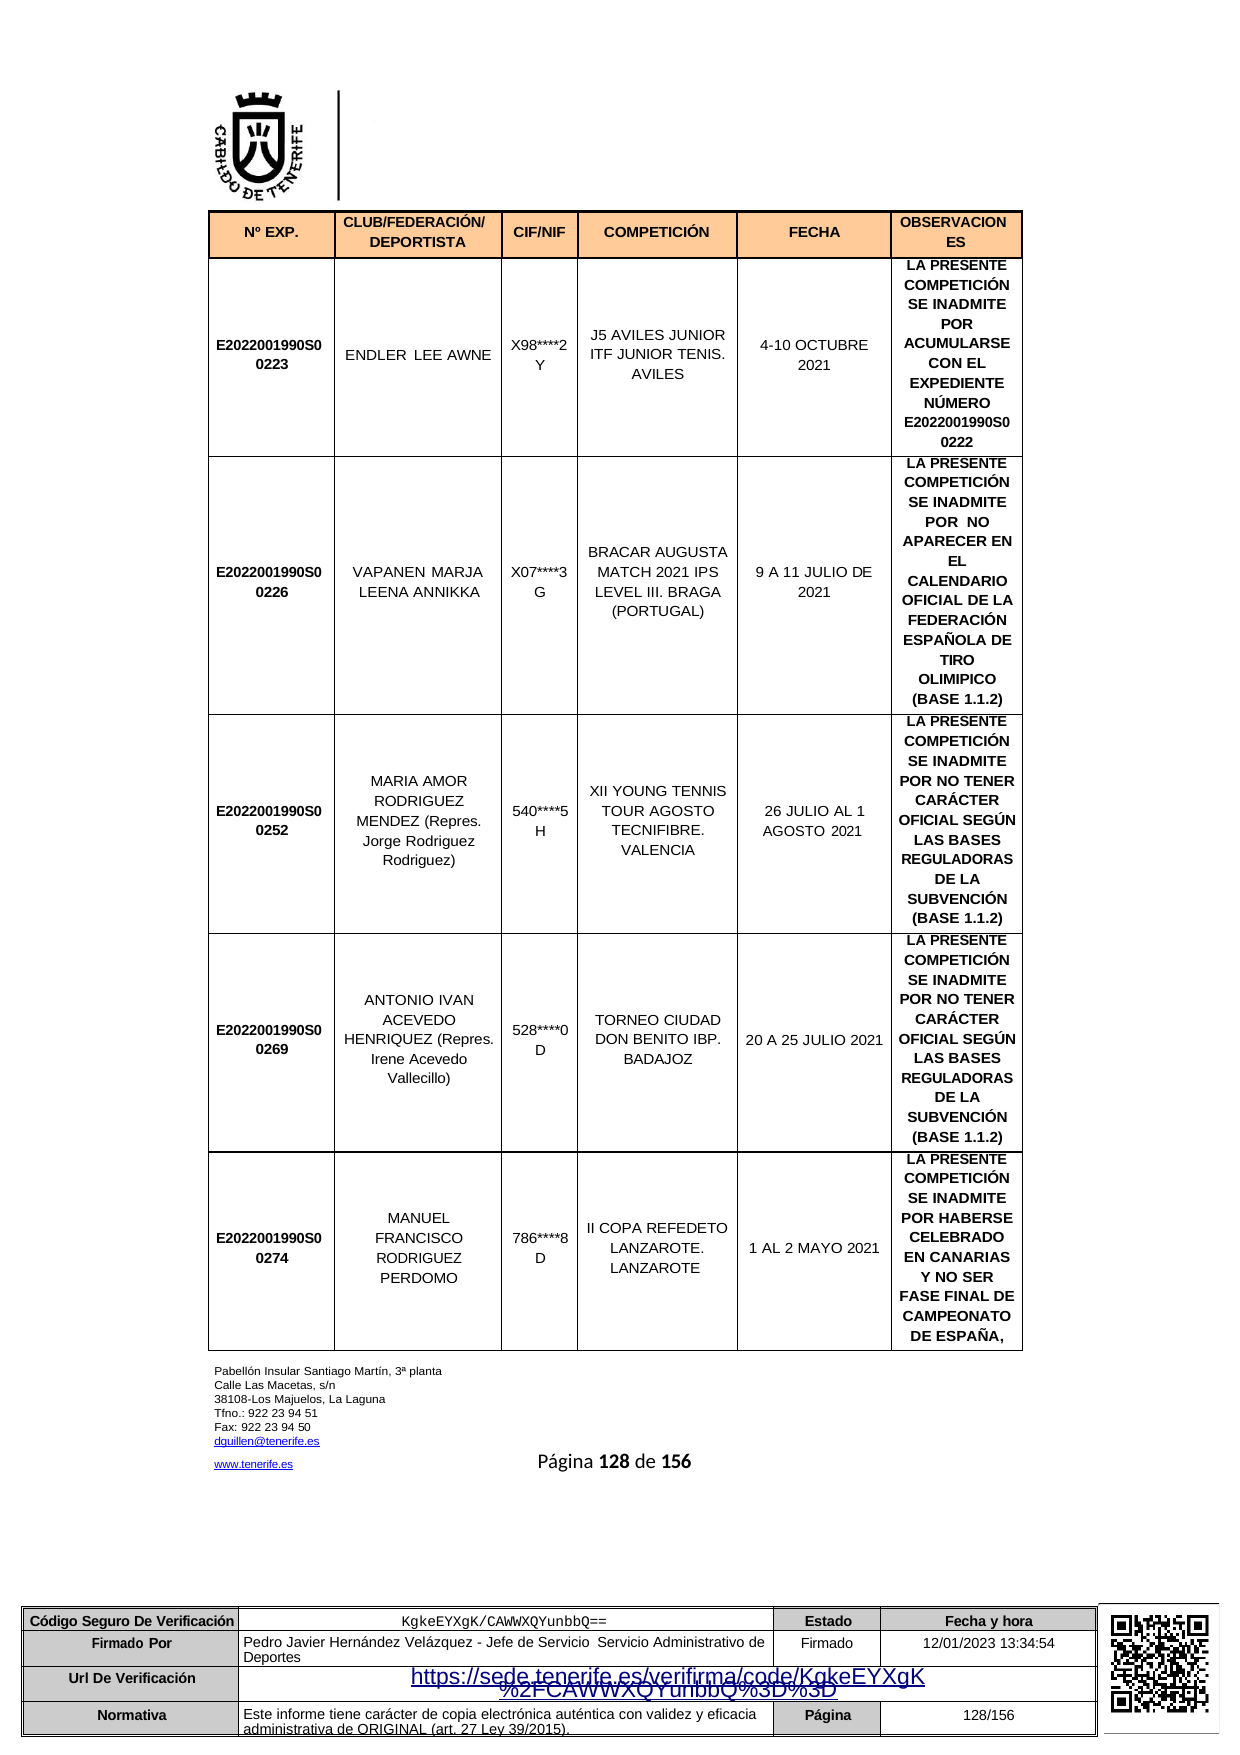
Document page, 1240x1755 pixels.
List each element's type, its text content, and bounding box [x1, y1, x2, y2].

table_cell E2022001990S0 0274 [209, 1153, 334, 1350]
table_cell 528****0 D [502, 934, 577, 1151]
table_cell ENDLER LEE AWNE [335, 259, 501, 456]
table_cell BRACAR AUGUSTA MATCH 2021 IPS LEVEL III. BRAGA (PORTUGAL) [578, 457, 737, 714]
table_header OBSERVACION ES [892, 213, 1021, 257]
text Fax: 922 23 94 50 [214, 1421, 1110, 1434]
table_cell E2022001990S0 0252 [209, 715, 334, 933]
table_cell LA PRESENTE COMPETICIÓN SE INADMITE POR NO TENER CARÁCTER OFICIAL SEGÚN LAS BASES REGULADORAS DE LA SUBVENCIÓN (BASE 1.1.2) [892, 934, 1022, 1151]
table_cell 9 A 11 JULIO DE 2021 [738, 457, 891, 714]
table_cell E2022001990S0 0226 [209, 457, 334, 714]
table_cell XII YOUNG TENNIS TOUR AGOSTO TECNIFIBRE. VALENCIA [578, 715, 737, 933]
table_header COMPETICIÓN [579, 213, 736, 257]
table_cell 786****8 D [502, 1153, 577, 1350]
table_cell LA PRESENTE COMPETICIÓN SE INADMITE POR HABERSE CELEBRADO EN CANARIAS Y NO SER FASE FINAL DE CAMPEONATO DE ESPAÑA, [892, 1153, 1022, 1350]
text 38108-Los Majuelos, La Laguna Tfno.: 922 23 94 51 [214, 1393, 413, 1420]
table_cell J5 AVILES JUNIOR ITF JUNIOR TENIS. AVILES [578, 259, 737, 456]
table_cell E2022001990S0 0223 [209, 259, 334, 456]
table_header FECHA [738, 213, 890, 257]
table_cell X98****2 Y [502, 259, 577, 456]
table_cell TORNEO CIUDAD DON BENITO IBP. BADAJOZ [578, 934, 737, 1151]
table_header Nº EXP. [210, 213, 334, 257]
table_cell 1 AL 2 MAYO 2021 [738, 1153, 891, 1350]
table_cell 20 A 25 JULIO 2021 [738, 934, 891, 1151]
table_cell II COPA REFEDETO LANZAROTE. LANZAROTE [578, 1153, 737, 1350]
table_cell VAPANEN MARJA LEENA ANNIKKA [335, 457, 501, 714]
text dguillen@tenerife.es [214, 1434, 1110, 1448]
table_cell X07****3 G [502, 457, 577, 714]
table_cell MANUEL FRANCISCO RODRIGUEZ PERDOMO [335, 1153, 501, 1350]
table_header CIF/NIF [503, 213, 577, 257]
table_cell ANTONIO IVAN ACEVEDO HENRIQUEZ (Repres. Irene Acevedo Vallecillo) [335, 934, 501, 1151]
table_cell MARIA AMOR RODRIGUEZ MENDEZ (Repres. Jorge Rodriguez Rodriguez) [335, 715, 501, 933]
table_cell 4-10 OCTUBRE 2021 [738, 259, 891, 456]
text www.tenerife.es Página 128 de 156 [214, 1448, 1110, 1473]
table_cell LA PRESENTE COMPETICIÓN SE INADMITE POR NO APARECER EN EL CALENDARIO OFICIAL DE LA FEDERACIÓN ESPAÑOLA DE TIRO OLIMIPICO (BASE 1.1.2) [892, 457, 1022, 714]
table_cell E2022001990S0 0269 [209, 934, 334, 1151]
table_cell LA PRESENTE COMPETICIÓN SE INADMITE POR ACUMULARSE CON EL EXPEDIENTE NÚMERO E2022001990S0 0222 [892, 259, 1022, 456]
table_header CLUB/FEDERACIÓN/ DEPORTISTA [336, 213, 501, 257]
text Pabellón Insular Santiago Martín, 3ª planta Calle Las Macetas, s/n [214, 1365, 467, 1392]
table_cell 540****5 H [502, 715, 577, 933]
table_cell 26 JULIO AL 1 AGOSTO 2021 [738, 715, 891, 933]
table_cell LA PRESENTE COMPETICIÓN SE INADMITE POR NO TENER CARÁCTER OFICIAL SEGÚN LAS BASES REGULADORAS DE LA SUBVENCIÓN (BASE 1.1.2) [892, 715, 1022, 933]
